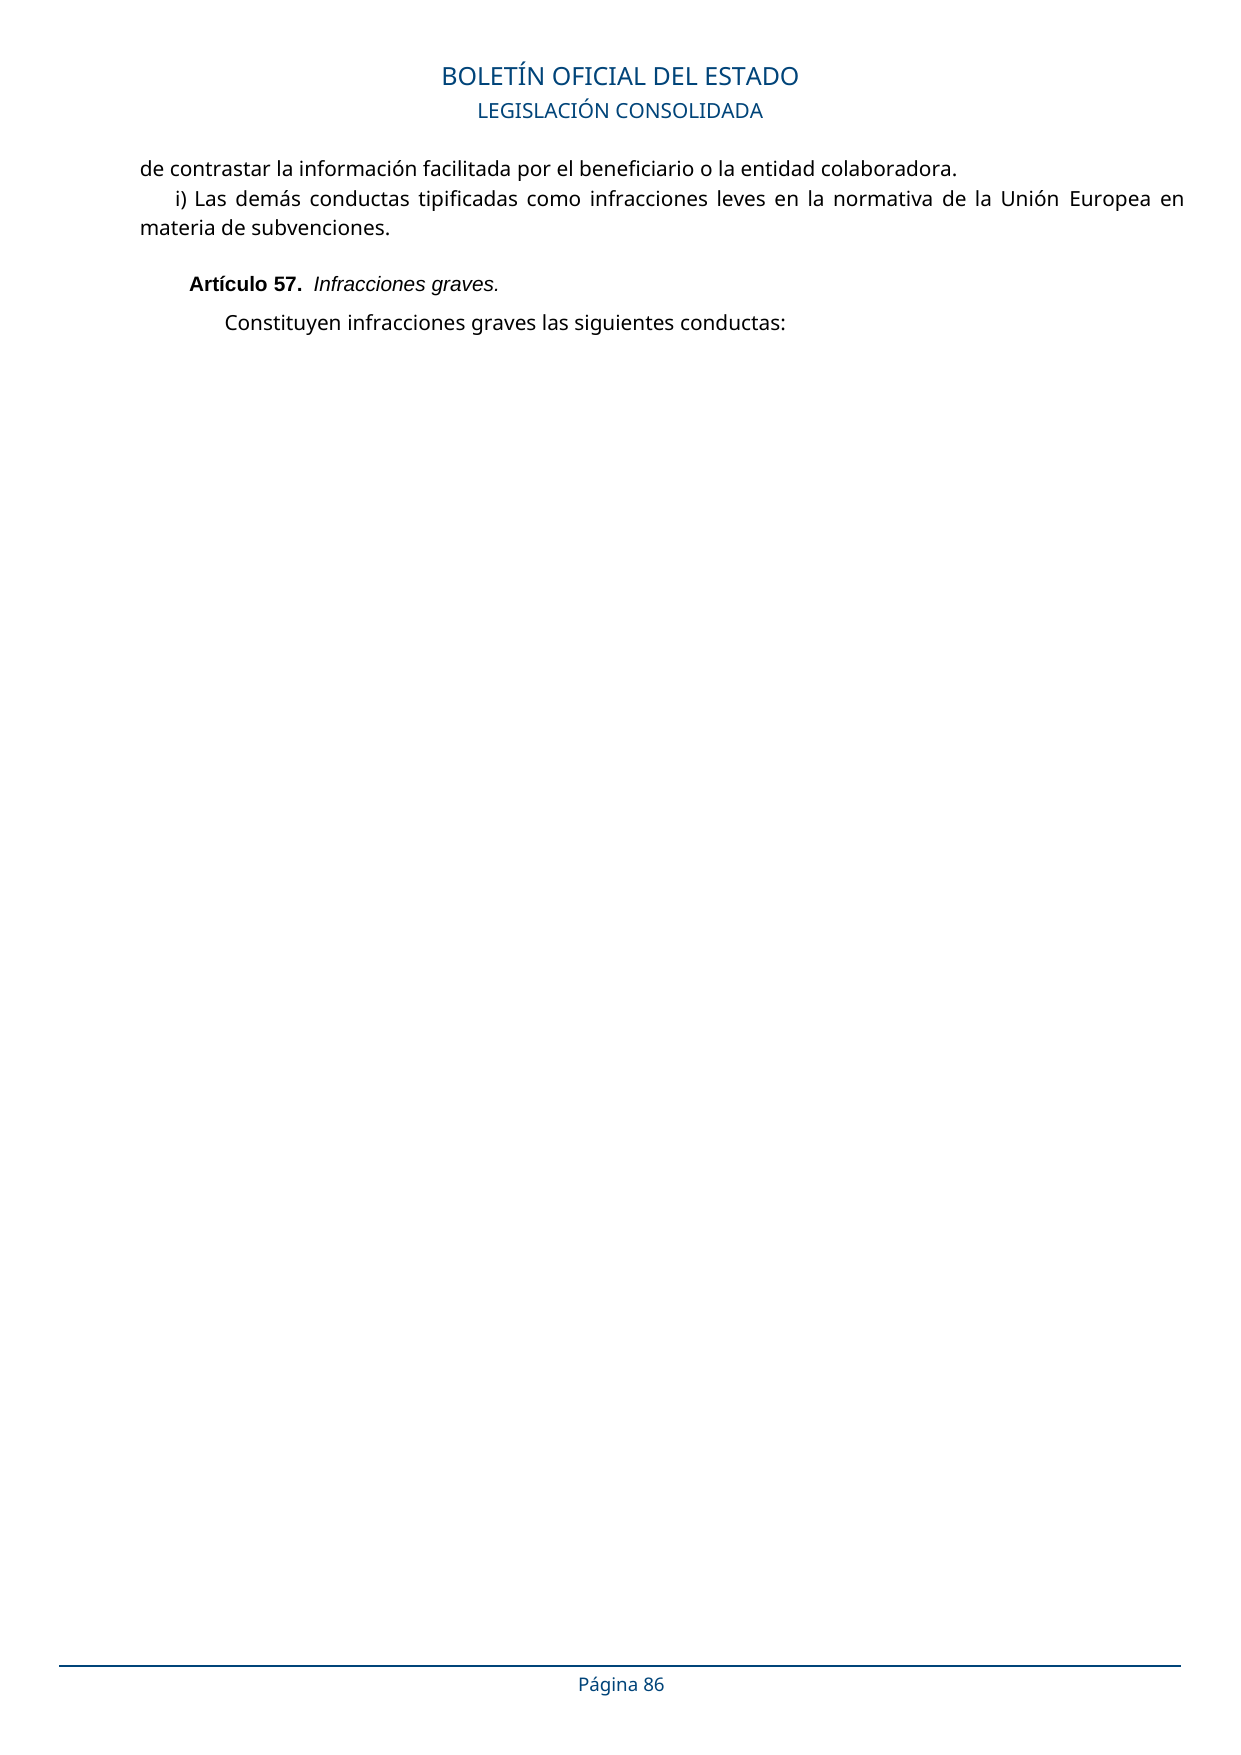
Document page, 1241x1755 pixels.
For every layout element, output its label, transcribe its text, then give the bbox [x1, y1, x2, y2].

list de contrastar la información facilitada por el beneficiario o la entidad colaboradora. [139, 154, 1052, 183]
text Artículo 57. Infracciones graves. [189, 271, 1184, 295]
list Las demás conductas tipificadas como infracciones leves en la normativa de la Unión Europea en materia de subvenciones. [139, 184, 1184, 242]
text Constituyen infracciones graves las siguientes conductas: [224, 308, 1184, 336]
